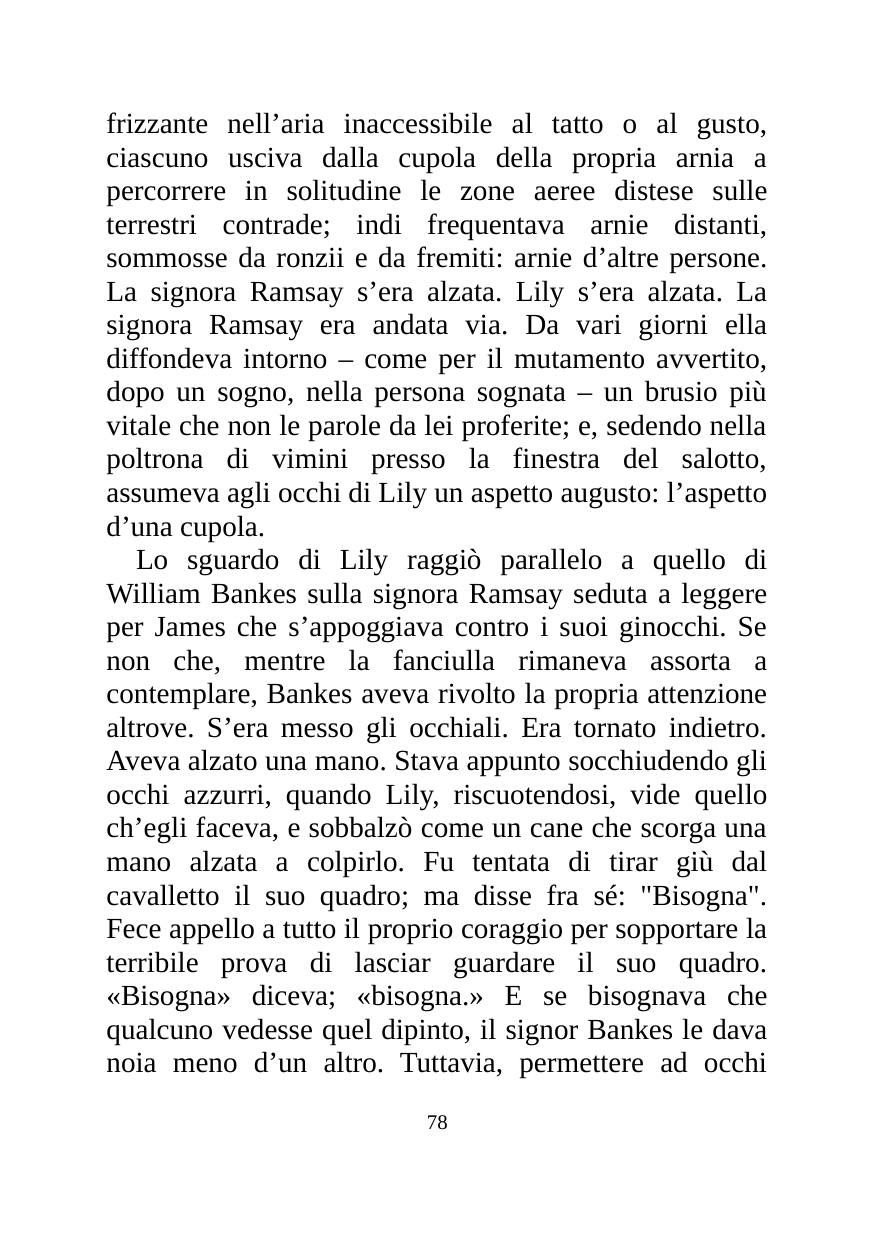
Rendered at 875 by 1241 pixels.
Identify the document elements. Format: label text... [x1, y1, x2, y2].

text frizzante nell’aria inaccessibile al tatto o al gusto, ciascuno usciva dalla cupola della propria arnia a percorrere in solitudine le zone aeree distese sulle terrestri contrade; indi frequentava arnie distanti, sommosse da ronzii e da fremiti: arnie d’altre persone. La signora Ramsay s’era alzata. Lily s’era alzata. La signora Ramsay era andata via. Da vari giorni ella diffondeva intorno – come per il mutamento avvertito, dopo un sogno, nella persona sognata – un brusio più vitale che non le parole da lei proferite; e, sedendo nella poltrona di vimini presso la finestra del salotto, assumeva agli occhi di Lily un aspetto augusto: l’aspetto d’una cupola. [106, 106, 768, 542]
text Lo sguardo di Lily raggiò parallelo a quello di William Bankes sulla signora Ramsay seduta a leggere per James che s’appoggiava contro i suoi ginocchi. Se non che, mentre la fanciulla rimaneva assorta a contemplare, Bankes aveva rivolto la propria attenzione altrove. S’era messo gli occhiali. Era tornato indietro. Aveva alzato una mano. Stava appunto socchiudendo gli occhi azzurri, quando Lily, riscuotendosi, vide quello ch’egli faceva, e sobbalzò come un cane che scorga una mano alzata a colpirlo. Fu tentata di tirar giù dal cavalletto il suo quadro; ma disse fra sé: "Bisogna". Fece appello a tutto il proprio coraggio per sopportare la terribile prova di lasciar guardare il suo quadro. «Bisogna» diceva; «bisogna.» E se bisognava che qualcuno vedesse quel dipinto, il signor Bankes le dava noia meno d’un altro. Tuttavia, permettere ad occhi [106, 542, 768, 1079]
